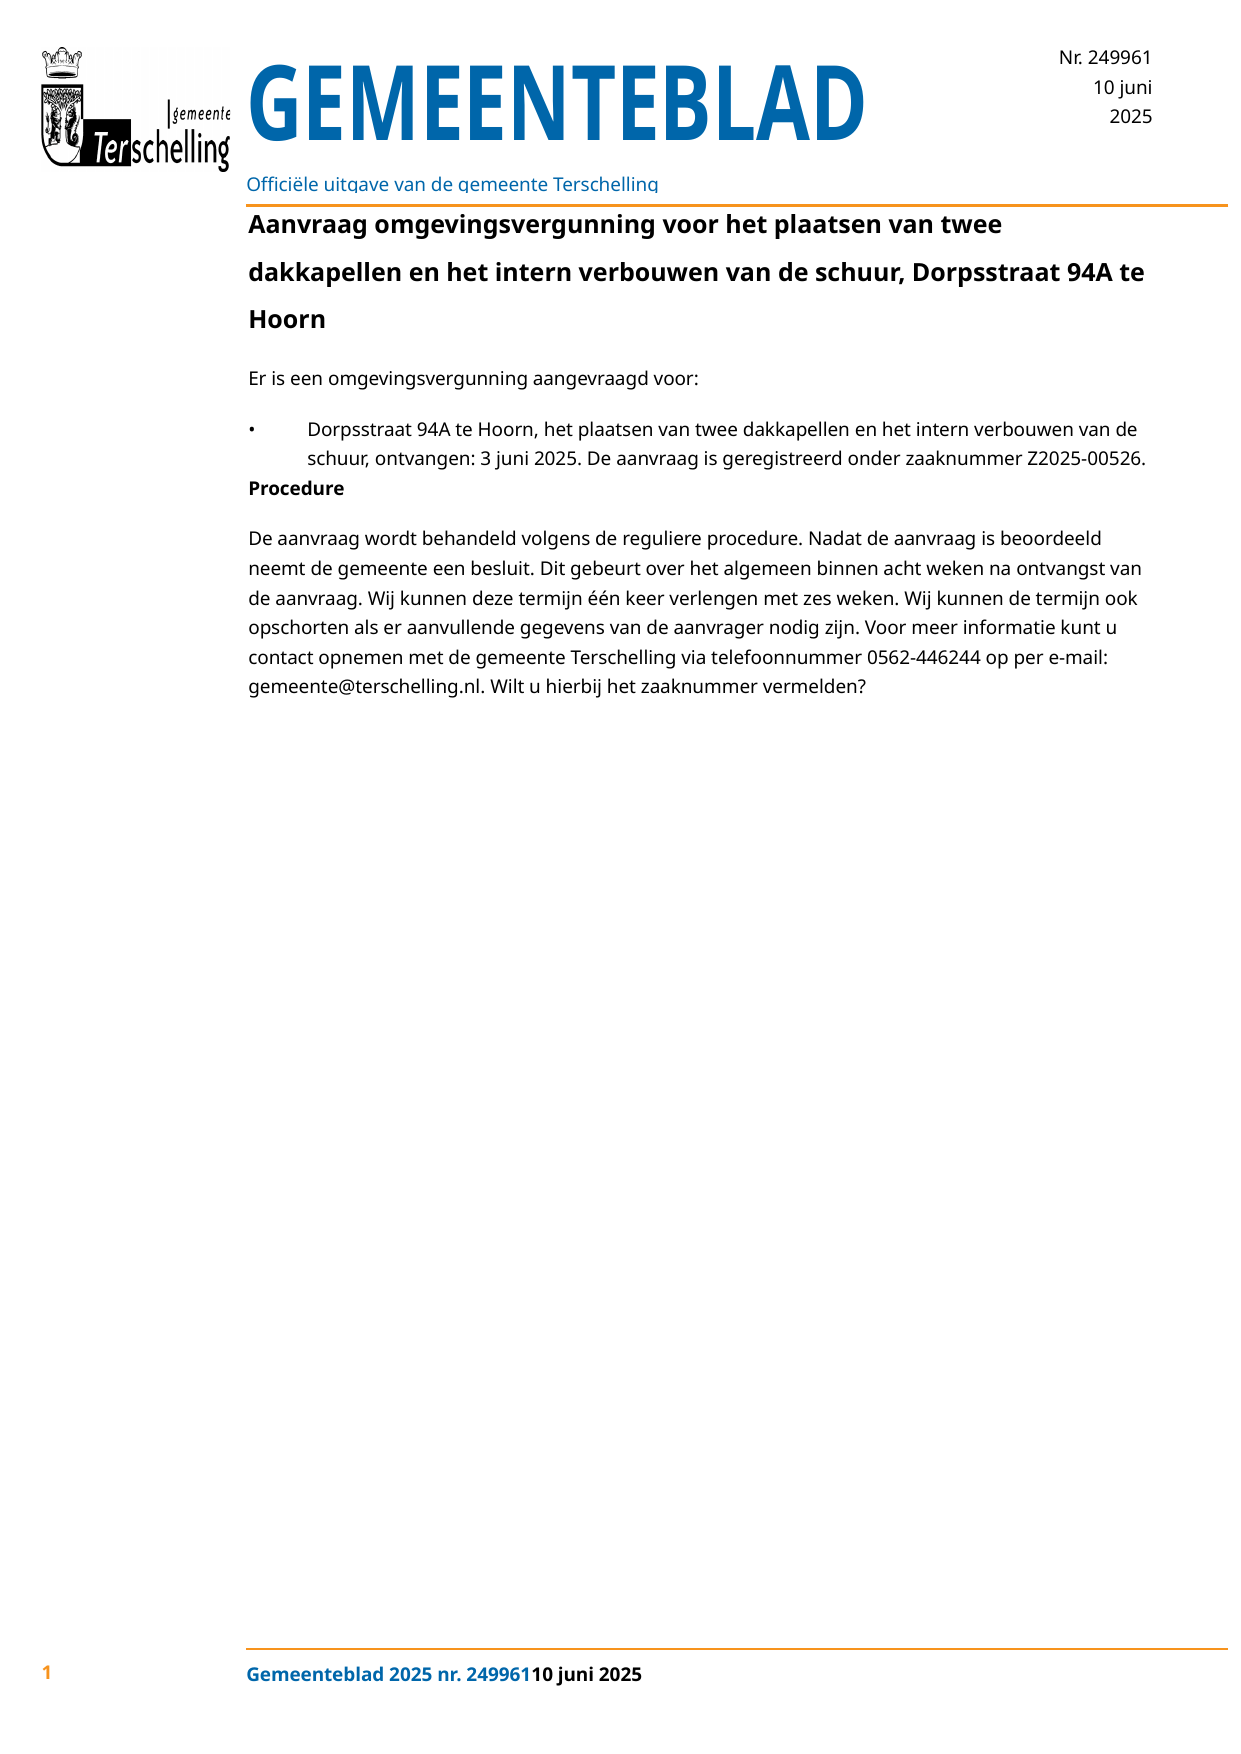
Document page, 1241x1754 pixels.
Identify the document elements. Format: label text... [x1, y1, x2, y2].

picture [41, 47, 231, 172]
text Procedure [248, 475, 1152, 501]
text Er is een omgevingsvergunning aangevraagd voor: [248, 366, 1152, 391]
text Aanvraag omgevingsvergunning voor het plaatsen van twee dakkapellen en het intern verbouwen van de schuur, Dorpsstraat 94A te Hoorn [248, 207, 1152, 336]
list Dorpsstraat 94A te Hoorn, het plaatsen van twee dakkapellen en het intern verbouwen van de schuur, ontvangen: 3 juni 2025. De aanvraag is geregistreerd onder zaaknummer Z2025-00526. [248, 416, 1152, 471]
text De aanvraag wordt behandeld volgens de reguliere procedure. Nadat de aanvraag is beoordeeld neemt de gemeente een besluit. Dit gebeurt over het algemeen binnen acht weken na ontvangst van de aanvraag. Wij kunnen deze termijn één keer verlengen met zes weken. Wij kunnen de termijn ook opschorten als er aanvullende gegevens van de aanvrager nodig zijn. Voor meer informatie kunt u contact opnemen met de gemeente Terschelling via telefoonnummer 0562-446244 op per e-mail: gemeente@terschelling.nl. Wilt u hierbij het zaaknummer vermelden? [248, 526, 1152, 699]
